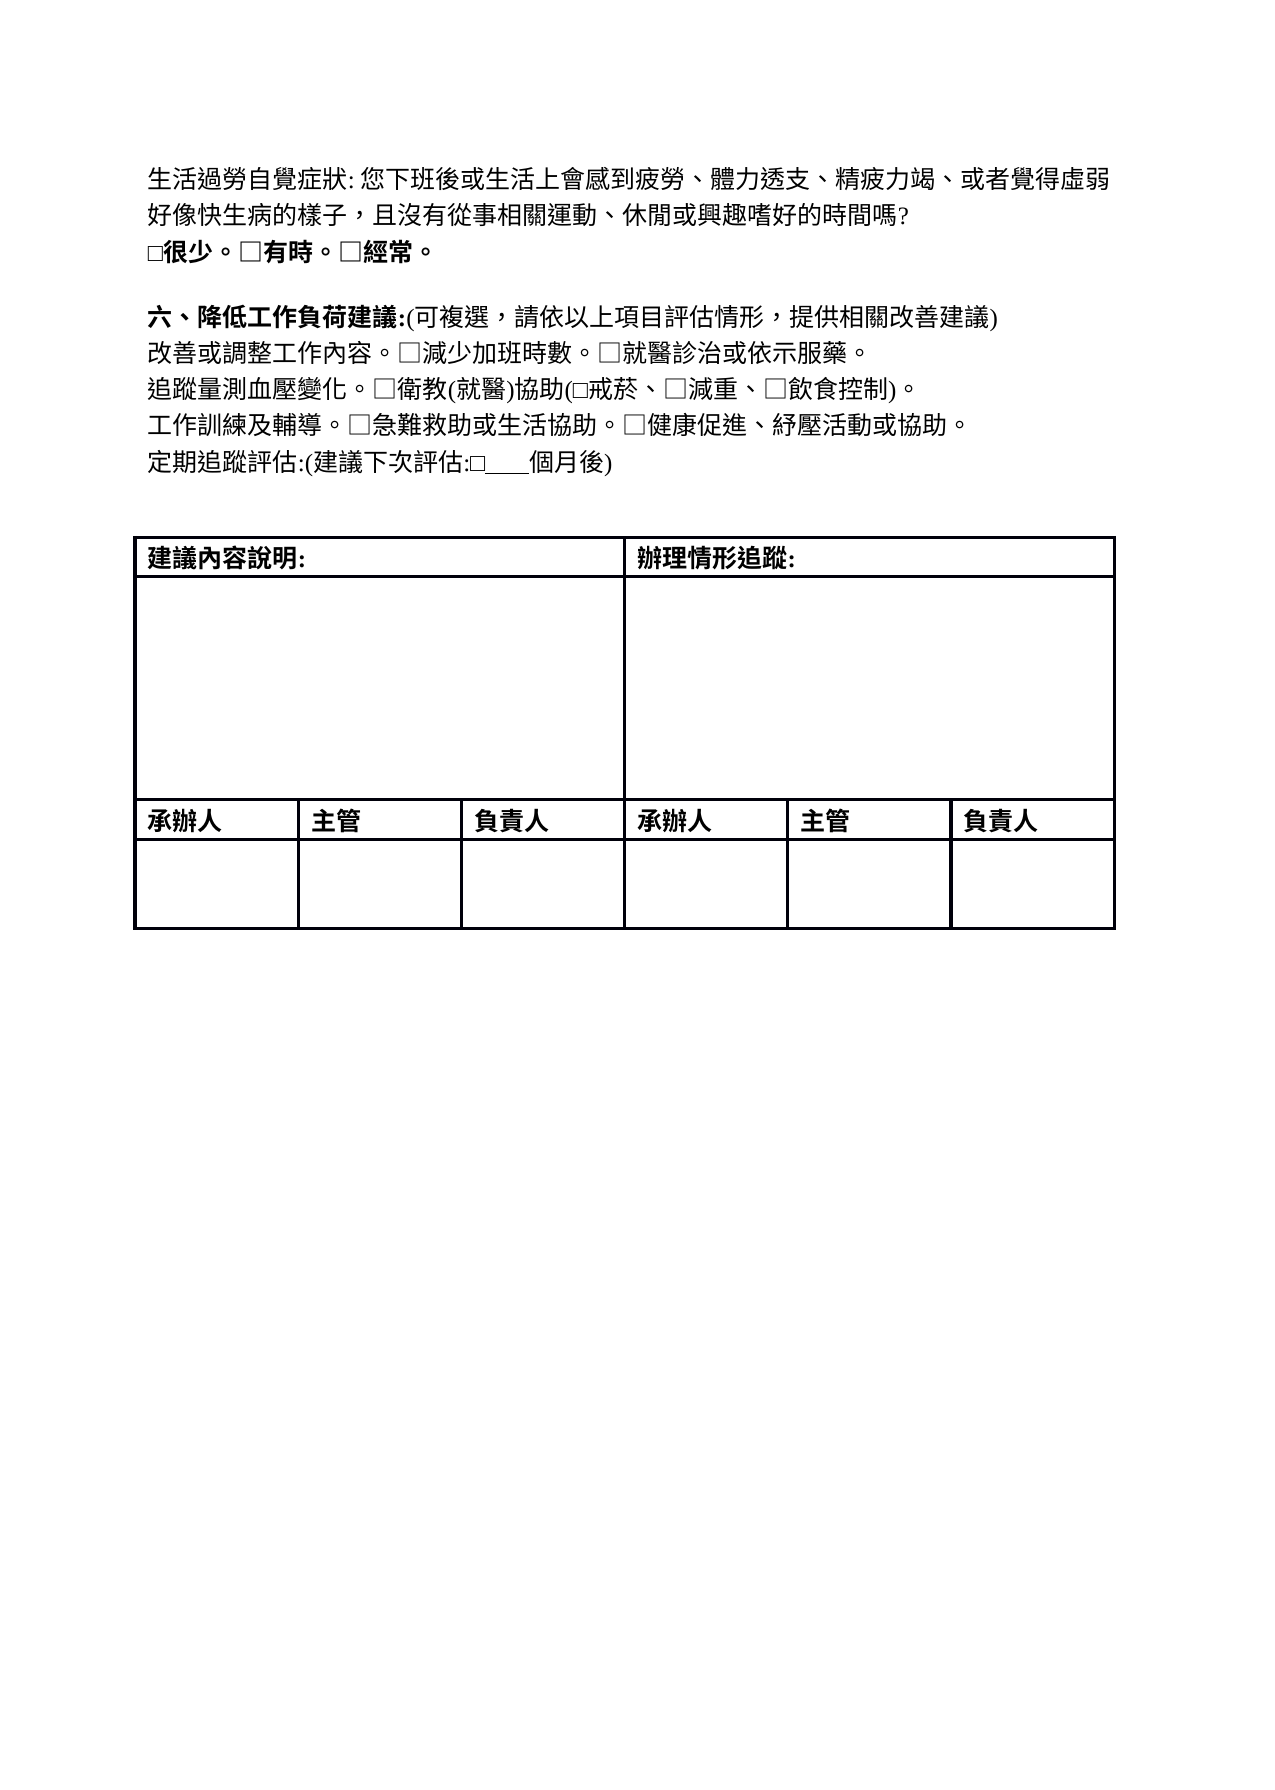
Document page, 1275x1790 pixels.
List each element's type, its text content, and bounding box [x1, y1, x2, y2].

table_cell [300, 841, 460, 927]
text 工作訓練及輔導。□急難救助或生活協助。□健康促進、紓壓活動或協助。 [148, 406, 1127, 442]
table_cell 主管 [789, 801, 949, 837]
text 生活過勞自覺症狀: 您下班後或生活上會感到疲勞、體力透支、精疲力竭、或者覺得虛弱好像快生病的樣子，且沒有從事相關運動、休閒或興趣嗜好的時間嗎? [148, 159, 1127, 232]
table_cell [789, 841, 949, 927]
table_cell [463, 841, 623, 927]
text 定期追蹤評估:(建議下次評估:□ 個月後) [148, 442, 1127, 478]
table_cell [953, 841, 1113, 927]
table_cell 承辦人 [626, 801, 786, 837]
table_cell 負責人 [953, 801, 1113, 837]
table_cell [626, 841, 786, 927]
table_cell 主管 [300, 801, 460, 837]
table_cell 承辦人 [137, 801, 297, 837]
table_cell [137, 578, 623, 798]
text 改善或調整工作內容。□減少加班時數。□就醫診治或依示服藥。 [148, 333, 1127, 369]
table_cell [137, 841, 297, 927]
table_cell 負責人 [463, 801, 623, 837]
text 追蹤量測血壓變化。□衛教(就醫)協助(□戒菸、□減重、□飲食控制)。 [148, 369, 1127, 406]
text 六、降低工作負荷建議:(可複選，請依以上項目評估情形，提供相關改善建議) [148, 297, 1127, 333]
table_cell [626, 578, 1113, 798]
table_header 建議內容說明: [137, 539, 623, 575]
text □很少。□有時。□經常。 [148, 232, 1127, 268]
table_header 辦理情形追蹤: [626, 539, 1113, 575]
